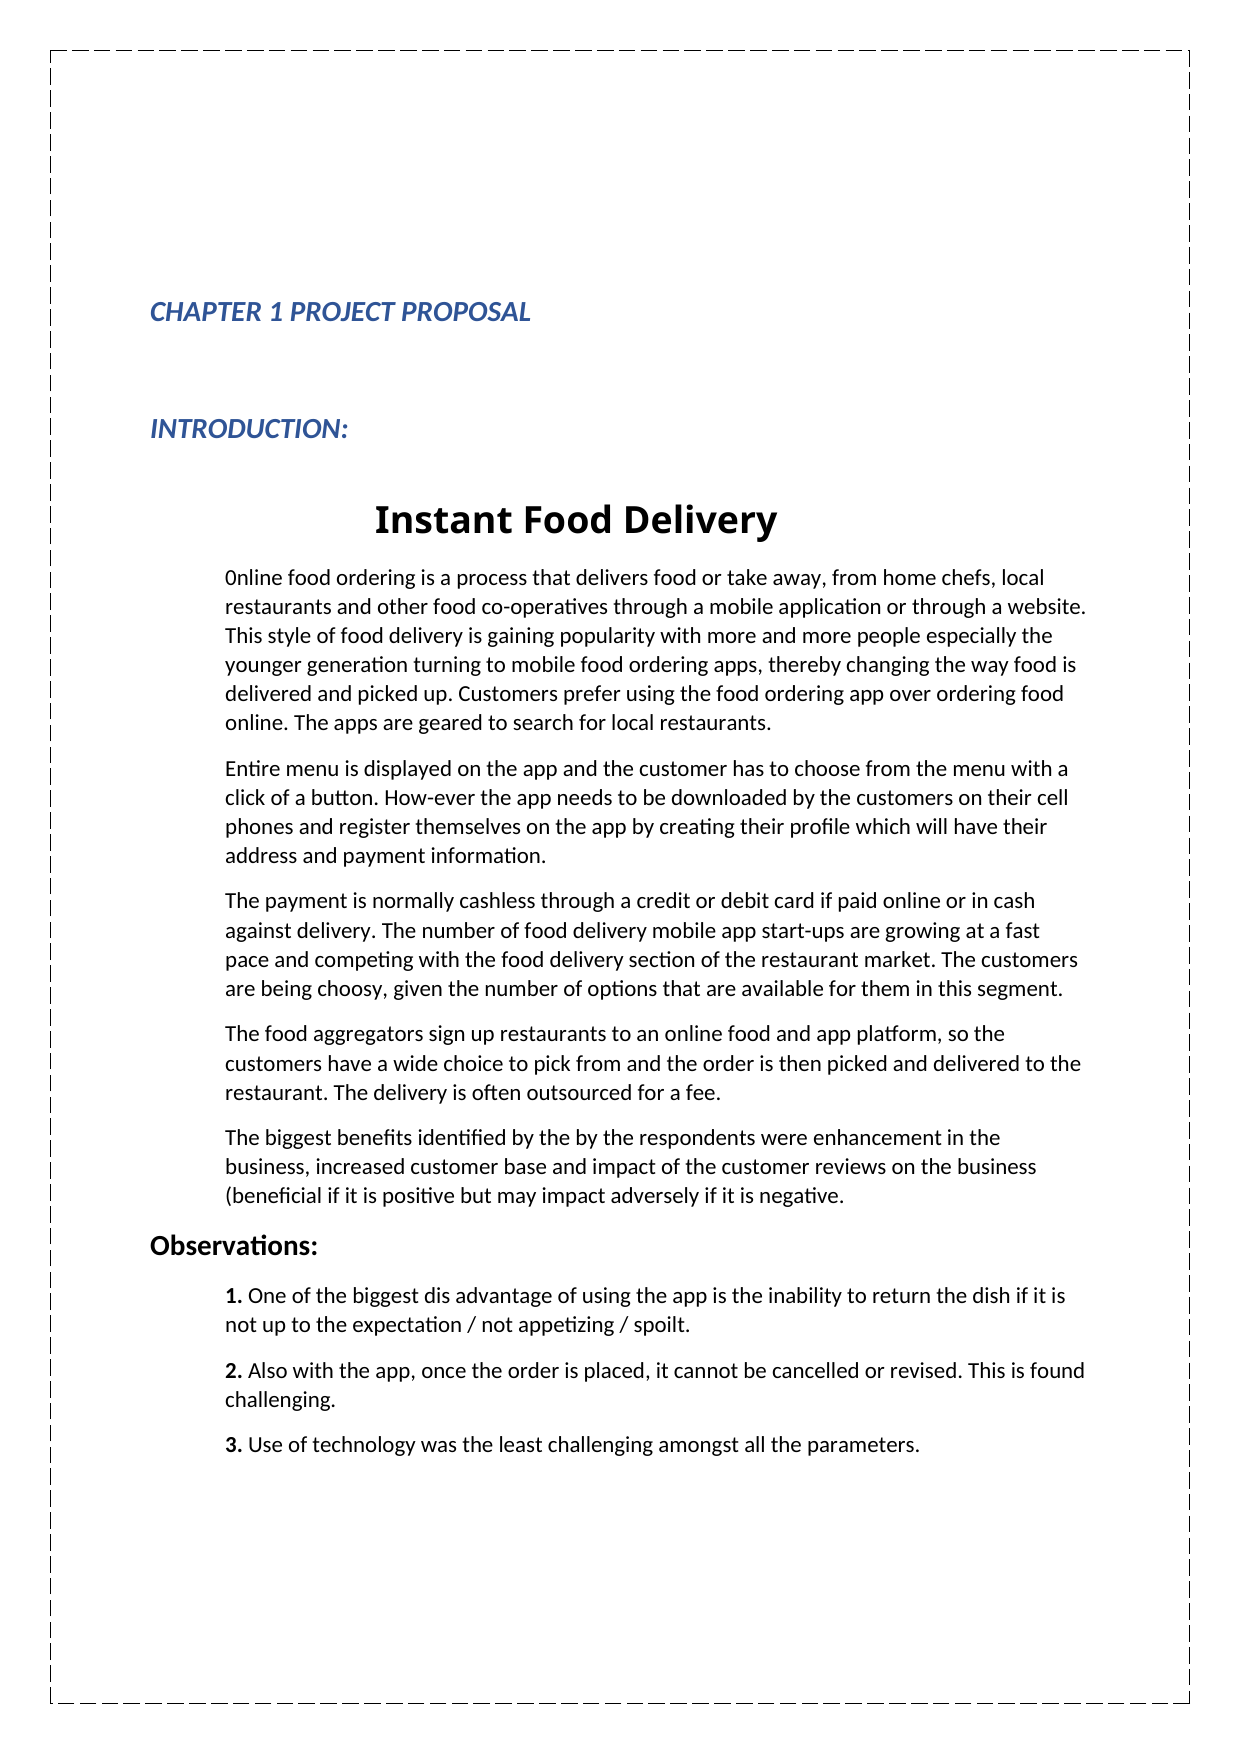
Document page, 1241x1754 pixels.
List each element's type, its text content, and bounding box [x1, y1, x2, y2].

text The biggest benefits identified by the by the respondents were enhancement in the business, increased customer base and impact of the customer reviews on the business (beneficial if it is positive but may impact adversely if it is negative. [225, 1123, 1090, 1209]
text Observations: [150, 1227, 1090, 1263]
text Entire menu is displayed on the app and the customer has to choose from the menu with a click of a button. How-ever the app needs to be downloaded by the customers on their cell phones and register themselves on the app by creating their profile which will have their address and payment information. [225, 754, 1090, 869]
text 0nline food ordering is a process that delivers food or take away, from home chefs, local restaurants and other food co-operatives through a mobile application or through a website. This style of food delivery is gaining popularity with more and more people especially the younger generation turning to mobile food ordering apps, thereby changing the way food is delivered and picked up. Customers prefer using the food ordering app over ordering food online. The apps are geared to search for local restaurants. [225, 563, 1090, 736]
text 1. One of the biggest dis advantage of using the app is the inability to return the dish if it is not up to the expectation / not appetizing / spoilt. [225, 1281, 1090, 1338]
subtitle INTRODUCTION: [150, 410, 1090, 446]
text The food aggregators sign up restaurants to an online food and app platform, so the customers have a wide choice to pick from and the order is then picked and delivered to the restaurant. The delivery is often outsourced for a fee. [225, 1019, 1090, 1106]
subtitle CHAPTER 1 PROJECT PROPOSAL [150, 293, 1090, 329]
text 2. Also with the app, once the order is placed, it cannot be cancelled or revised. This is found challenging. [225, 1356, 1090, 1413]
text The payment is normally cashless through a credit or debit card if paid online or in cash against delivery. The number of food delivery mobile app start-ups are growing at a fast pace and competing with the food delivery section of the restaurant market. The customers are being choosy, given the number of options that are available for them in this segment. [225, 887, 1090, 1002]
text 3. Use of technology was the least challenging amongst all the parameters. [225, 1431, 1090, 1458]
text Instant Food Delivery [300, 493, 1090, 544]
